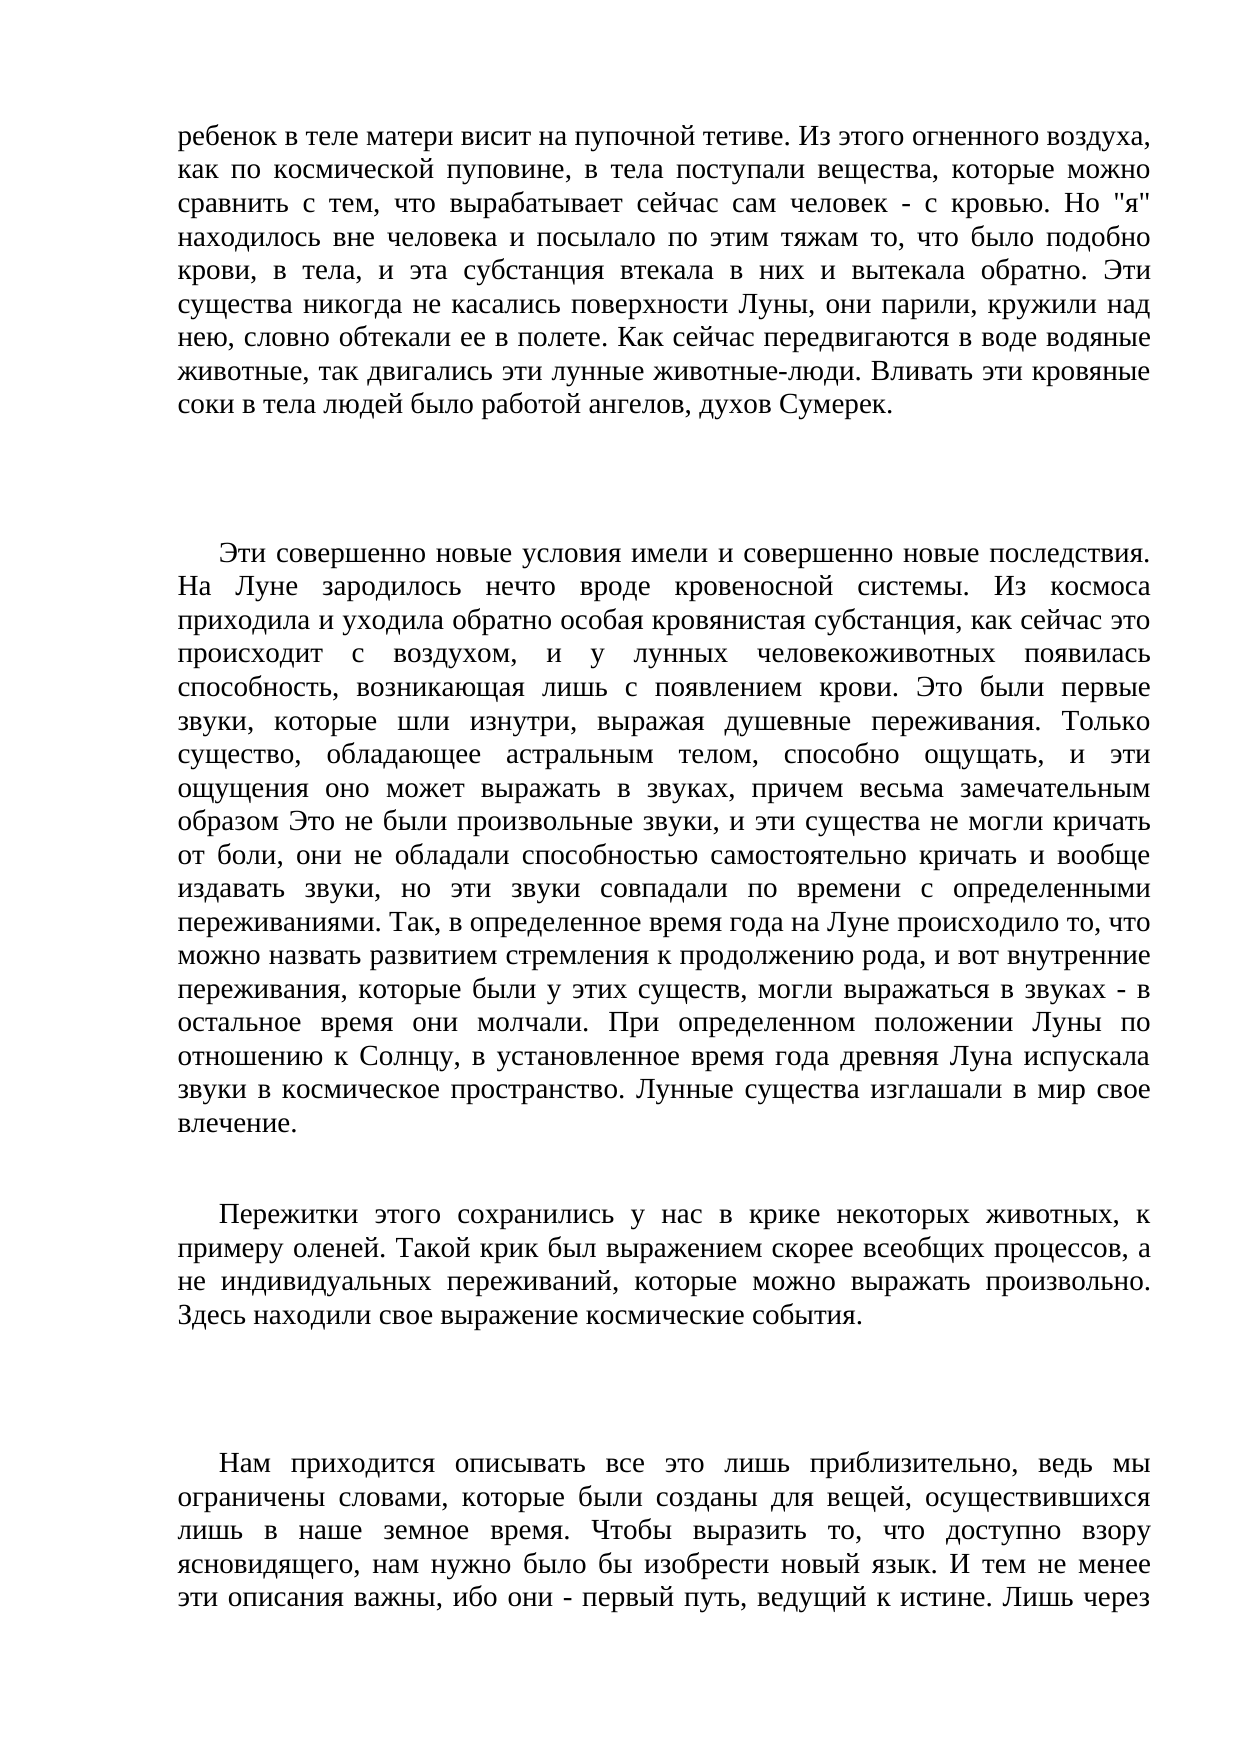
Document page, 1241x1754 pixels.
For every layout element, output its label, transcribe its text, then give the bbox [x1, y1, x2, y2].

text Пережитки этого сохранились у нас в крике некоторых животных, к примеру оленей. Такой крик был выражением скорее всеобщих процессов, а не индивидуальных переживаний, которые можно выражать произвольно. Здесь находили свое выражение космические события. [177, 1196, 1152, 1330]
text Нам приходится описывать все это лишь приблизительно, ведь мы ограничены словами, которые были созданы для вещей, осуществившихся лишь в наше земное время. Чтобы выразить то, что доступно взору ясновидящего, нам нужно было бы изобрести новый язык. И тем не менее эти описания важны, ибо они - первый путь, ведущий к истине. Лишь через [177, 1445, 1152, 1613]
text ребенок в теле матери висит на пупочной тетиве. Из этого огненного воздуха, как по космической пуповине, в тела поступали вещества, которые можно сравнить с тем, что вырабатывает сейчас сам человек - с кровью. Но "я" находилось вне человека и посылало по этим тяжам то, что было подобно крови, в тела, и эта субстанция втекала в них и вытекала обратно. Эти существа никогда не касались поверхности Луны, они парили, кружили над нею, словно обтекали ее в полете. Как сейчас передвигаются в воде водяные животные, так двигались эти лунные животные-люди. Вливать эти кровяные соки в тела людей было работой ангелов, духов Сумерек. [177, 118, 1152, 420]
text Эти совершенно новые условия имели и совершенно новые последствия. На Луне зародилось нечто вроде кровеносной системы. Из космоса приходила и уходила обратно особая кровянистая субстанция, как сейчас это происходит с воздухом, и у лунных человекоживотных появилась способность, возникающая лишь с появлением крови. Это были первые звуки, которые шли изнутри, выражая душевные переживания. Только существо, обладающее астральным телом, способно ощущать, и эти ощущения оно может выражать в звуках, причем весьма замечательным образом Это не были произвольные звуки, и эти существа не могли кричать от боли, они не обладали способностью самостоятельно кричать и вообще издавать звуки, но эти звуки совпадали по времени с определенными переживаниями. Так, в определенное время года на Луне происходило то, что можно назвать развитием стремления к продолжению рода, и вот внутренние переживания, которые были у этих существ, могли выражаться в звуках - в остальное время они молчали. При определенном положении Луны по отношению к Солнцу, в установленное время года древняя Луна испускала звуки в космическое пространство. Лунные существа изглашали в мир свое влечение. [177, 535, 1152, 1139]
